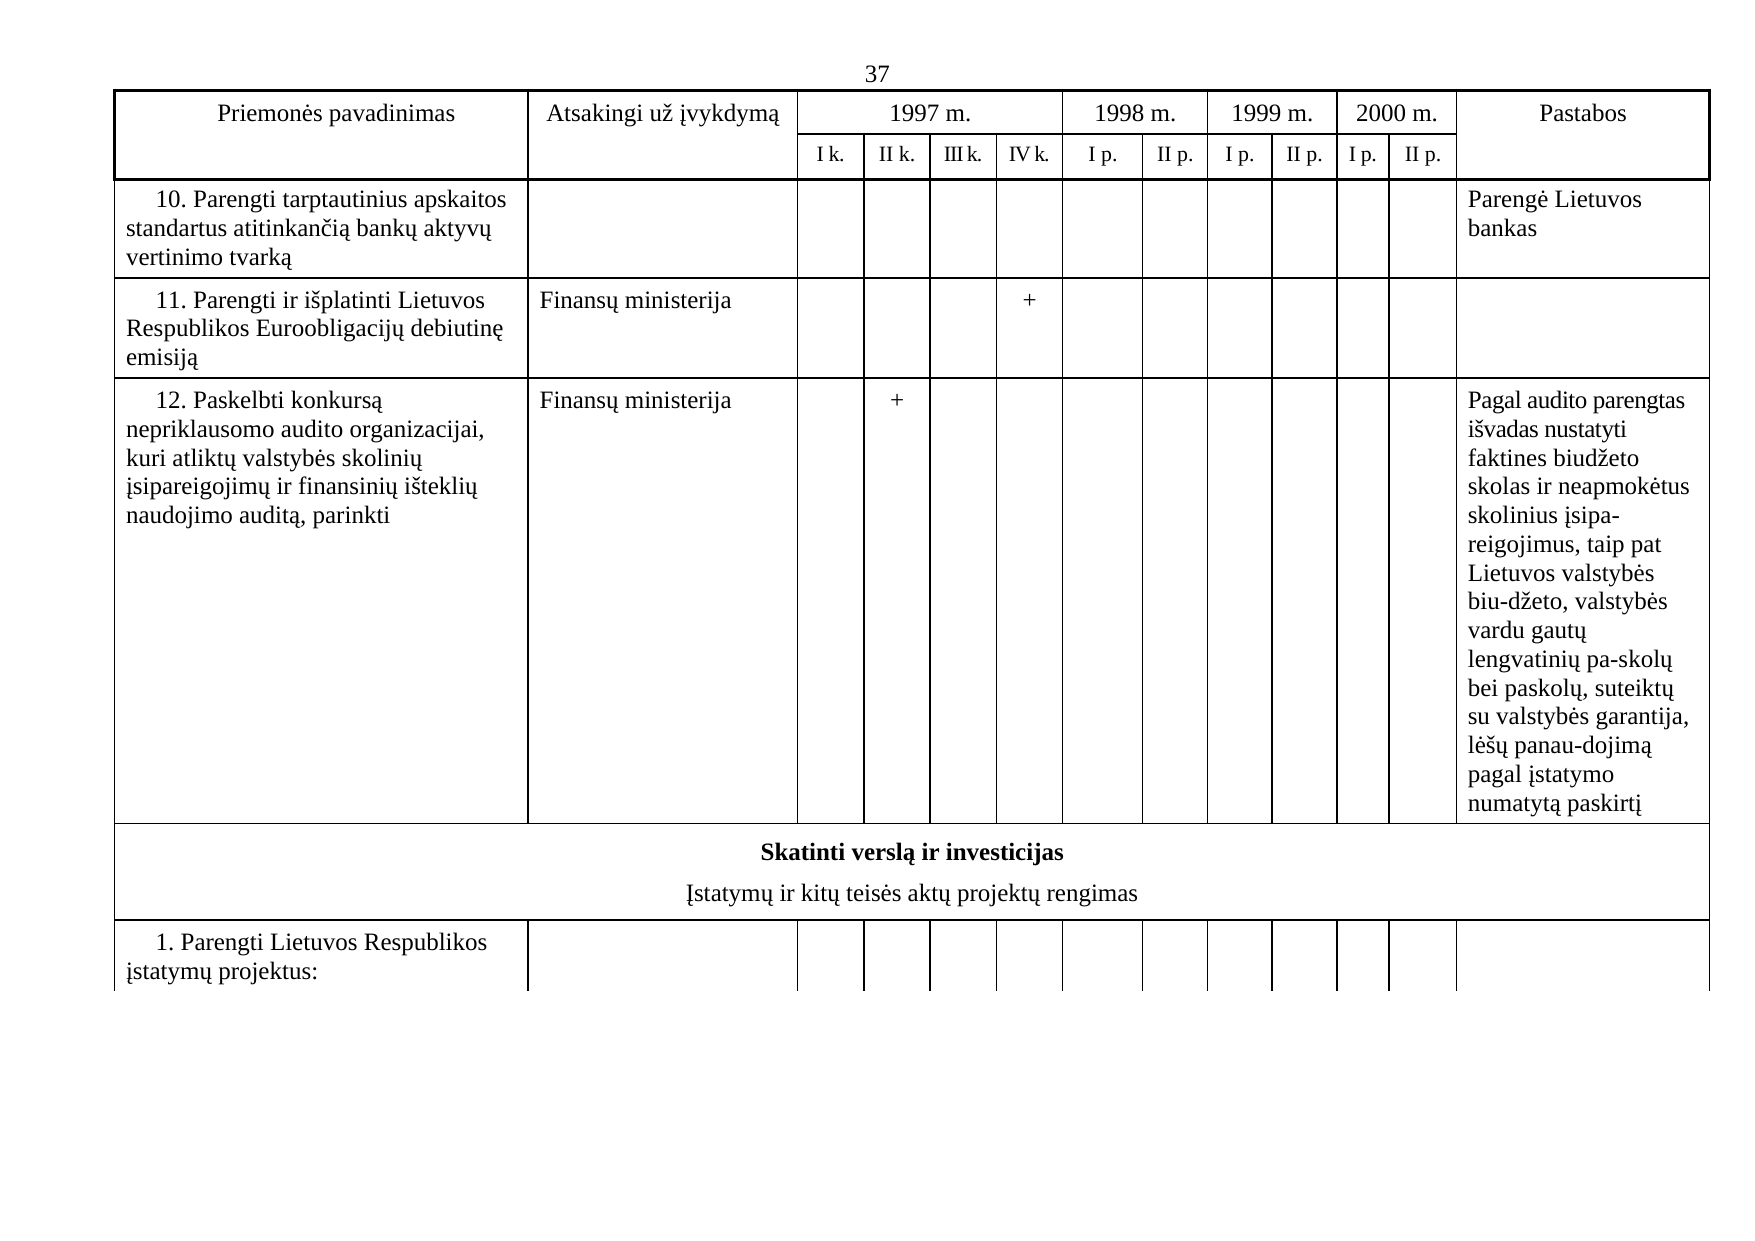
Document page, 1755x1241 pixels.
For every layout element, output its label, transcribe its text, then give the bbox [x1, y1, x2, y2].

table_cell [1457, 279, 1709, 377]
table_cell [529, 181, 797, 277]
table_cell IV k. [997, 135, 1062, 178]
table_cell [1457, 133, 1708, 178]
table_header 2000 m. [1338, 92, 1456, 133]
table_cell [1338, 379, 1388, 823]
table_header 1999 m. [1208, 92, 1336, 133]
table_cell [1390, 921, 1456, 991]
table_cell [1338, 921, 1388, 991]
table_cell [1208, 379, 1271, 823]
table_cell Pagal audito parengtas išvadas nustatyti faktines biudžeto skolas ir neapmokėtus skolinius įsipa-reigojimus, taip pat Lietuvos valstybės biu-džeto, valstybės vardu gautų lengvatinių pa-skolų bei paskolų, suteiktų su valstybės garantija, lėšų panau-dojimą pagal įstatymo numatytą paskirtį [1457, 379, 1709, 823]
table_cell [1063, 379, 1142, 823]
table_cell [798, 379, 863, 823]
table_cell [529, 133, 797, 178]
table_cell [1390, 181, 1456, 277]
table_cell [1273, 379, 1336, 823]
table_cell [1143, 921, 1207, 991]
table_cell [1457, 921, 1709, 991]
table_cell [997, 921, 1062, 991]
table_cell Skatinti verslą ir investicijas Įstatymų ir kitų teisės aktų projektų rengimas [115, 824, 1709, 919]
table_cell [931, 279, 996, 377]
table_cell [865, 279, 929, 377]
table_cell Finansų ministerija [529, 379, 797, 823]
table_cell [1273, 181, 1336, 277]
table_cell 12. Paskelbti konkursą nepriklausomo audito organizacijai, kuri atliktų valstybės skolinių įsipareigojimų ir finansinių išteklių naudojimo auditą, parinkti [115, 379, 527, 823]
table_cell [1338, 279, 1388, 377]
table_cell [997, 379, 1062, 823]
table_cell III k. [931, 135, 996, 178]
table_cell [1063, 279, 1142, 377]
table_cell [1208, 181, 1271, 277]
table_cell + [865, 379, 929, 823]
table_cell [116, 133, 527, 178]
table_cell [1143, 379, 1207, 823]
table_cell [798, 921, 863, 991]
table_header 1998 m. [1063, 92, 1207, 133]
table_cell 1. Parengti Lietuvos Respublikos įstatymų projektus: [115, 921, 527, 991]
table_cell [1338, 181, 1388, 277]
table_cell [997, 181, 1062, 277]
table_header Pastabos [1457, 92, 1708, 133]
table_cell II p. [1390, 135, 1456, 178]
table_cell [931, 379, 996, 823]
table_cell I p. [1338, 135, 1388, 178]
table_cell [1063, 921, 1142, 991]
table_cell II k. [865, 135, 929, 178]
table_cell [1208, 279, 1271, 377]
table_header Priemonės pavadinimas [116, 92, 527, 133]
table_cell I p. [1063, 135, 1142, 178]
table_cell Finansų ministerija [529, 279, 797, 377]
table_cell + [997, 279, 1062, 377]
table_cell [1063, 181, 1142, 277]
table_cell II p. [1273, 135, 1336, 178]
table_cell 10. Parengti tarptautinius apskaitos standartus atitinkančią bankų aktyvų vertinimo tvarką [115, 181, 527, 277]
table_cell [865, 921, 929, 991]
table_cell II p. [1143, 135, 1207, 178]
table_cell [1390, 379, 1456, 823]
table_cell [798, 279, 863, 377]
table_cell [931, 181, 996, 277]
table_cell [865, 181, 929, 277]
table_cell I p. [1208, 135, 1271, 178]
table_cell Parengė Lietuvos bankas [1457, 181, 1709, 277]
table_cell [1273, 921, 1336, 991]
table_cell [529, 921, 797, 991]
table_cell [1390, 279, 1456, 377]
table_cell [931, 921, 996, 991]
table_cell [798, 181, 863, 277]
table_header Atsakingi už įvykdymą [529, 92, 797, 133]
table_cell I k. [798, 135, 863, 178]
table_cell [1143, 279, 1207, 377]
table_header 1997 m. [798, 92, 1062, 133]
table_cell 11. Parengti ir išplatinti Lietuvos Respublikos Euroobligacijų debiutinę emisiją [115, 279, 527, 377]
table_cell [1143, 181, 1207, 277]
table_cell [1273, 279, 1336, 377]
table_cell [1208, 921, 1271, 991]
